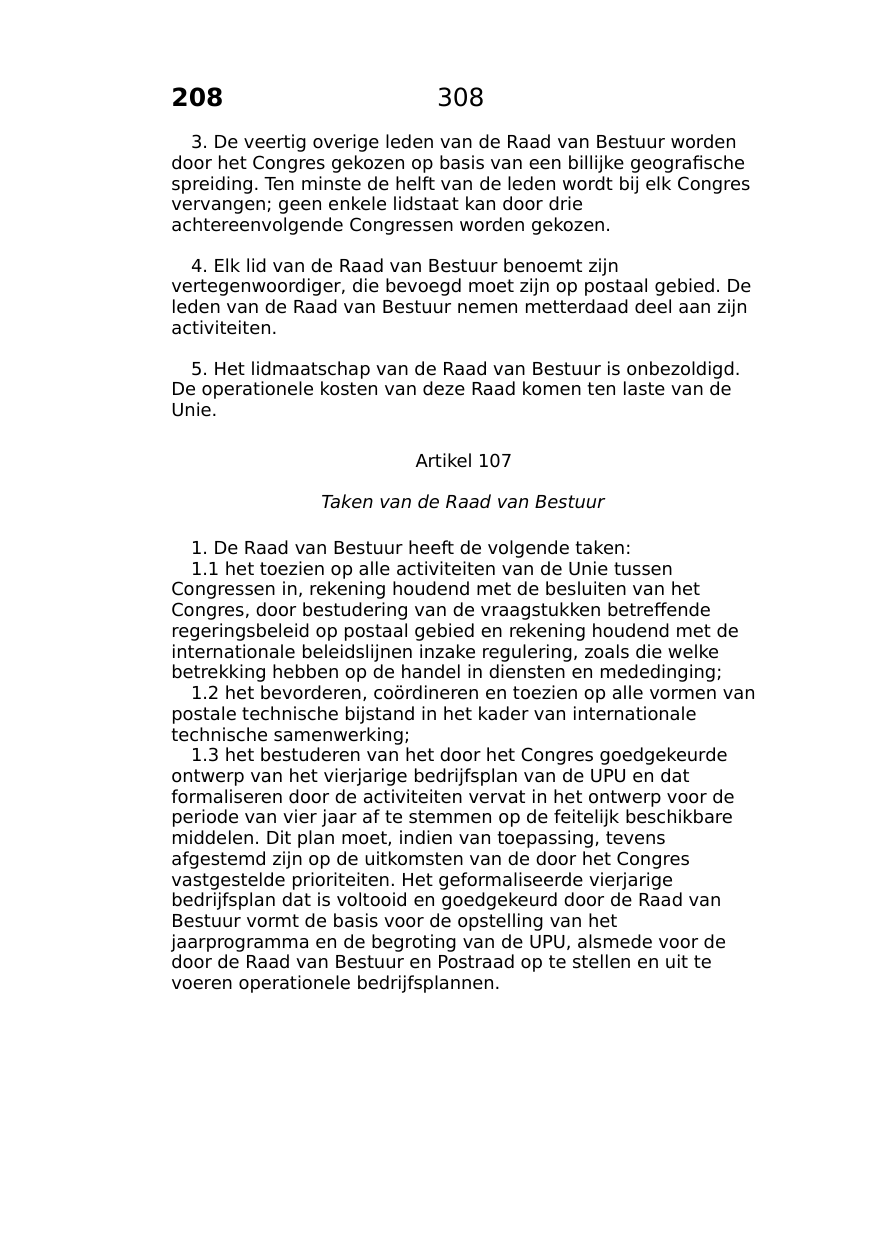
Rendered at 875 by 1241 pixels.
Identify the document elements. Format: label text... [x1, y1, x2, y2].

text 1.1 het toezien op alle activiteiten van de Unie tussen Congressen in, rekening houdend met de besluiten van het Congres, door bestudering van de vraagstukken betreffende regeringsbeleid op postaal gebied en rekening houdend met de internationale beleidslijnen inzake regulering, zoals die welke betrekking hebben op de handel in diensten en mededinging; [171, 558, 756, 683]
subtitle Artikel 107 Taken van de Raad van Bestuur [171, 451, 756, 513]
text 4. Elk lid van de Raad van Bestuur benoemt zijn vertegenwoordiger, die bevoegd moet zijn op postaal gebied. De leden van de Raad van Bestuur nemen metterdaad deel aan zijn activiteiten. [171, 256, 756, 338]
text 3. De veertig overige leden van de Raad van Bestuur worden door het Congres gekozen op basis van een billijke geografische spreiding. Ten minste de helft van de leden wordt bij elk Congres vervangen; geen enkele lidstaat kan door drie achtereenvolgende Congressen worden gekozen. [171, 132, 756, 236]
text 1.3 het bestuderen van het door het Congres goedgekeurde ontwerp van het vierjarige bedrijfsplan van de UPU en dat formaliseren door de activiteiten vervat in het ontwerp voor de periode van vier jaar af te stemmen op de feitelijk beschikbare middelen. Dit plan moet, indien van toepassing, tevens afgestemd zijn op de uitkomsten van de door het Congres vastgestelde prioriteiten. Het geformaliseerde vierjarige bedrijfsplan dat is voltooid en goedgekeurd door de Raad van Bestuur vormt de basis voor de opstelling van het jaarprogramma en de begroting van de UPU, alsmede voor de door de Raad van Bestuur en Postraad op te stellen en uit te voeren operationele bedrijfsplannen. [171, 745, 756, 994]
text 1.2 het bevorderen, coördineren en toezien op alle vormen van postale technische bijstand in het kader van internationale technische samenwerking; [171, 683, 756, 745]
text 5. Het lidmaatschap van de Raad van Bestuur is onbezoldigd. De operationele kosten van deze Raad komen ten laste van de Unie. [171, 358, 756, 421]
text 1. De Raad van Bestuur heeft de volgende taken: [171, 538, 756, 558]
